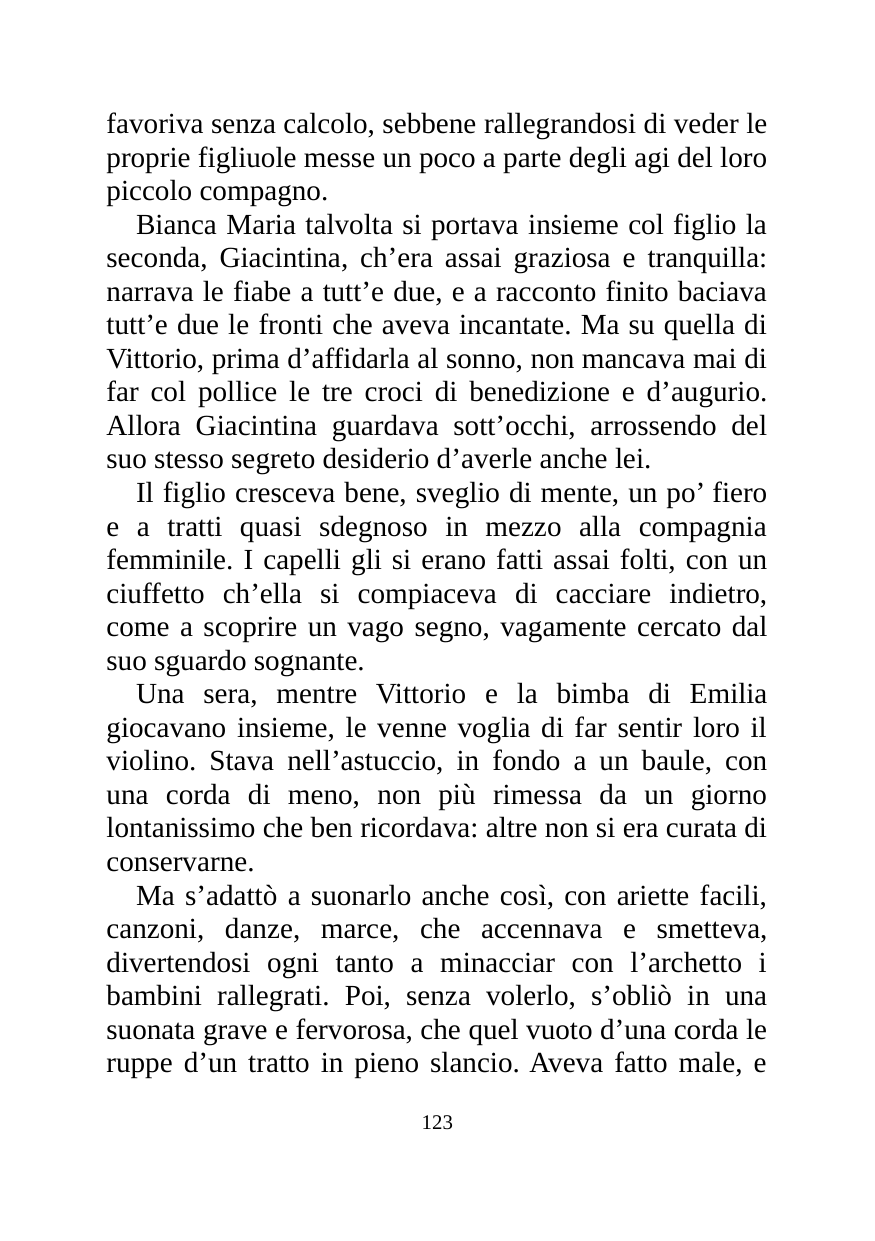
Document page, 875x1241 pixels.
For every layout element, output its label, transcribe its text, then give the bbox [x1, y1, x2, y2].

text favoriva senza calcolo, sebbene rallegrandosi di veder le proprie figliuole messe un poco a parte degli agi del loro piccolo compagno. [106, 106, 768, 207]
text Una sera, mentre Vittorio e la bimba di Emilia giocavano insieme, le venne voglia di far sentir loro il violino. Stava nell’astuccio, in fondo a un baule, con una corda di meno, non più rimessa da un giorno lontanissimo che ben ricordava: altre non si era curata di conservarne. [106, 676, 768, 878]
text Il figlio cresceva bene, sveglio di mente, un po’ fiero e a tratti quasi sdegnoso in mezzo alla compagnia femminile. I capelli gli si erano fatti assai folti, con un ciuffetto ch’ella si compiaceva di cacciare indietro, come a scoprire un vago segno, vagamente cercato dal suo sguardo sognante. [106, 475, 768, 676]
text Bianca Maria talvolta si portava insieme col figlio la seconda, Giacintina, ch’era assai graziosa e tranquilla: narrava le fiabe a tutt’e due, e a racconto finito baciava tutt’e due le fronti che aveva incantate. Ma su quella di Vittorio, prima d’affidarla al sonno, non mancava mai di far col pollice le tre croci di benedizione e d’augurio. Allora Giacintina guardava sott’occhi, arrossendo del suo stesso segreto desiderio d’averle anche lei. [106, 207, 768, 475]
text Ma s’adattò a suonarlo anche così, con ariette facili, canzoni, danze, marce, che accennava e smetteva, divertendosi ogni tanto a minacciar con l’archetto i bambini rallegrati. Poi, senza volerlo, s’obliò in una suonata grave e fervorosa, che quel vuoto d’una corda le ruppe d’un tratto in pieno slancio. Aveva fatto male, e [106, 878, 768, 1079]
